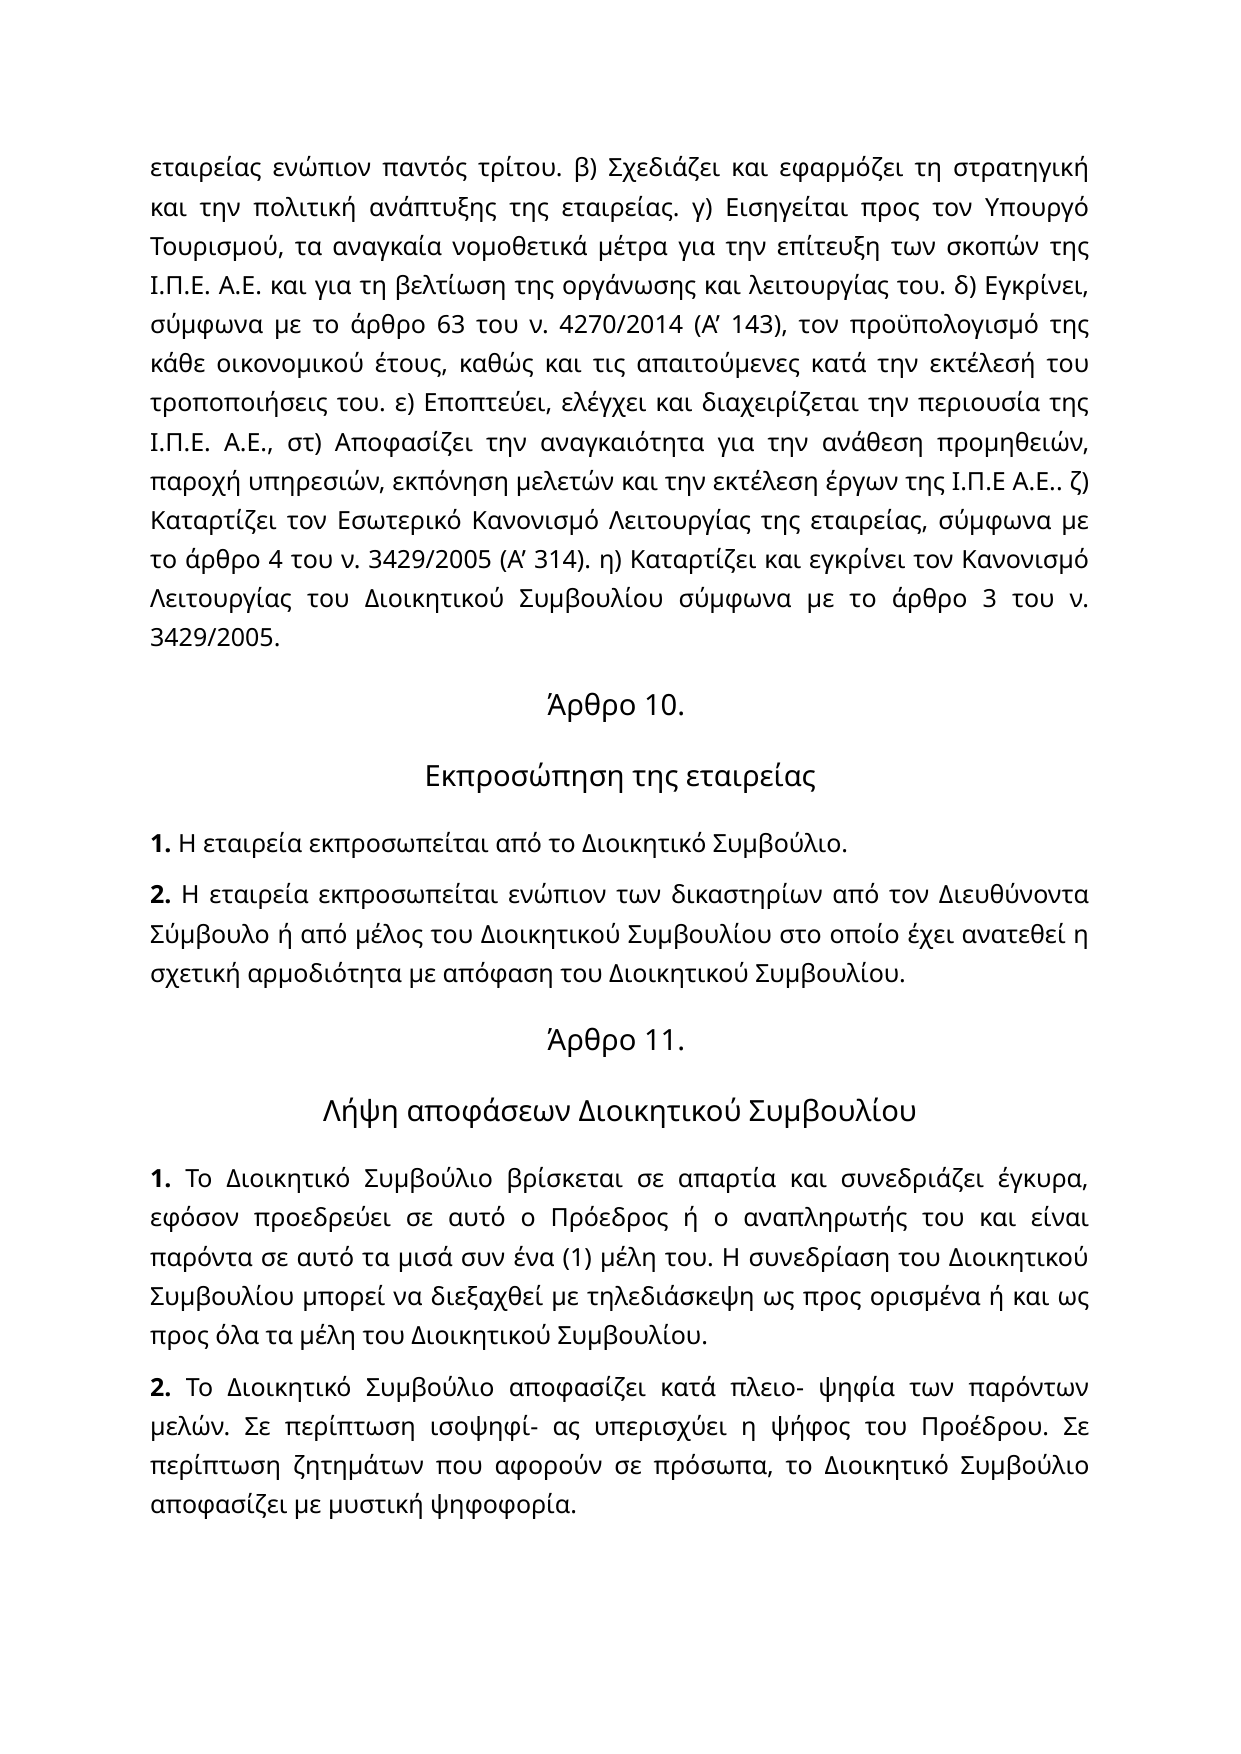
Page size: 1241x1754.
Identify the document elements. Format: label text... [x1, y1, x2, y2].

text 1. Το Διοικητικό Συμβούλιο βρίσκεται σε απαρτία και συνεδριάζει έγκυρα, εφόσον προεδρεύει σε αυτό ο Πρόεδρος ή ο αναπληρωτής του και είναι παρόντα σε αυτό τα μισά συν ένα (1) μέλη του. Η συνεδρίαση του Διοικητικού Συμβουλίου μπορεί να διεξαχθεί με τηλεδιάσκεψη ως προς ορισμένα ή και ως προς όλα τα μέλη του Διοικητικού Συμβουλίου. [150, 1161, 1090, 1352]
subtitle Λήψη αποφάσεων Διοικητικού Συμβουλίου [150, 1090, 1090, 1130]
text εταιρείας ενώπιον παντός τρίτου. β) Σχεδιάζει και εφαρμόζει τη στρατηγική και την πολιτική ανάπτυξης της εταιρείας. γ) Εισηγείται προς τον Υπουργό Τουρισμού, τα αναγκαία νομοθετικά μέτρα για την επίτευξη των σκοπών της Ι.Π.Ε. Α.Ε. και για τη βελτίωση της οργάνωσης και λειτουργίας του. δ) Εγκρίνει, σύμφωνα με το άρθρο 63 του ν. 4270/2014 (Α’ 143), τον προϋπολογισμό της κάθε οικονομικού έτους, καθώς και τις απαιτούμενες κατά την εκτέλεσή του τροποποιήσεις του. ε) Εποπτεύει, ελέγχει και διαχειρίζεται την περιουσία της Ι.Π.Ε. Α.Ε., στ) Αποφασίζει την αναγκαιότητα για την ανάθεση προμηθειών, παροχή υπηρεσιών, εκπόνηση μελετών και την εκτέλεση έργων της Ι.Π.Ε Α.Ε.. ζ) Καταρτίζει τον Εσωτερικό Κανονισμό Λειτουργίας της εταιρείας, σύμφωνα με το άρθρο 4 του ν. 3429/2005 (Α’ 314). η) Καταρτίζει και εγκρίνει τον Κανονισμό Λειτουργίας του Διοικητικού Συμβουλίου σύμφωνα με το άρθρο 3 του ν. 3429/2005. [150, 150, 1090, 654]
text 1. Η εταιρεία εκπροσωπείται από το Διοικητικό Συμβούλιο. [150, 825, 1090, 859]
text 2. Η εταιρεία εκπροσωπείται ενώπιον των δικαστηρίων από τον Διευθύνοντα Σύμβουλο ή από μέλος του Διοικητικού Συμβουλίου στο οποίο έχει ανατεθεί η σχετική αρμοδιότητα με απόφαση του Διοικητικού Συμβουλίου. [150, 877, 1090, 989]
subtitle Άρθρο 11. [150, 1019, 1090, 1059]
subtitle Άρθρο 10. [150, 684, 1090, 724]
subtitle Εκπροσώπηση της εταιρείας [150, 755, 1090, 794]
text 2. Το Διοικητικό Συμβούλιο αποφασίζει κατά πλειο- ψηφία των παρόντων μελών. Σε περίπτωση ισοψηφί- ας υπερισχύει η ψήφος του Προέδρου. Σε περίπτωση ζητημάτων που αφορούν σε πρόσωπα, το Διοικητικό Συμβούλιο αποφασίζει με μυστική ψηφοφορία. [150, 1369, 1090, 1521]
